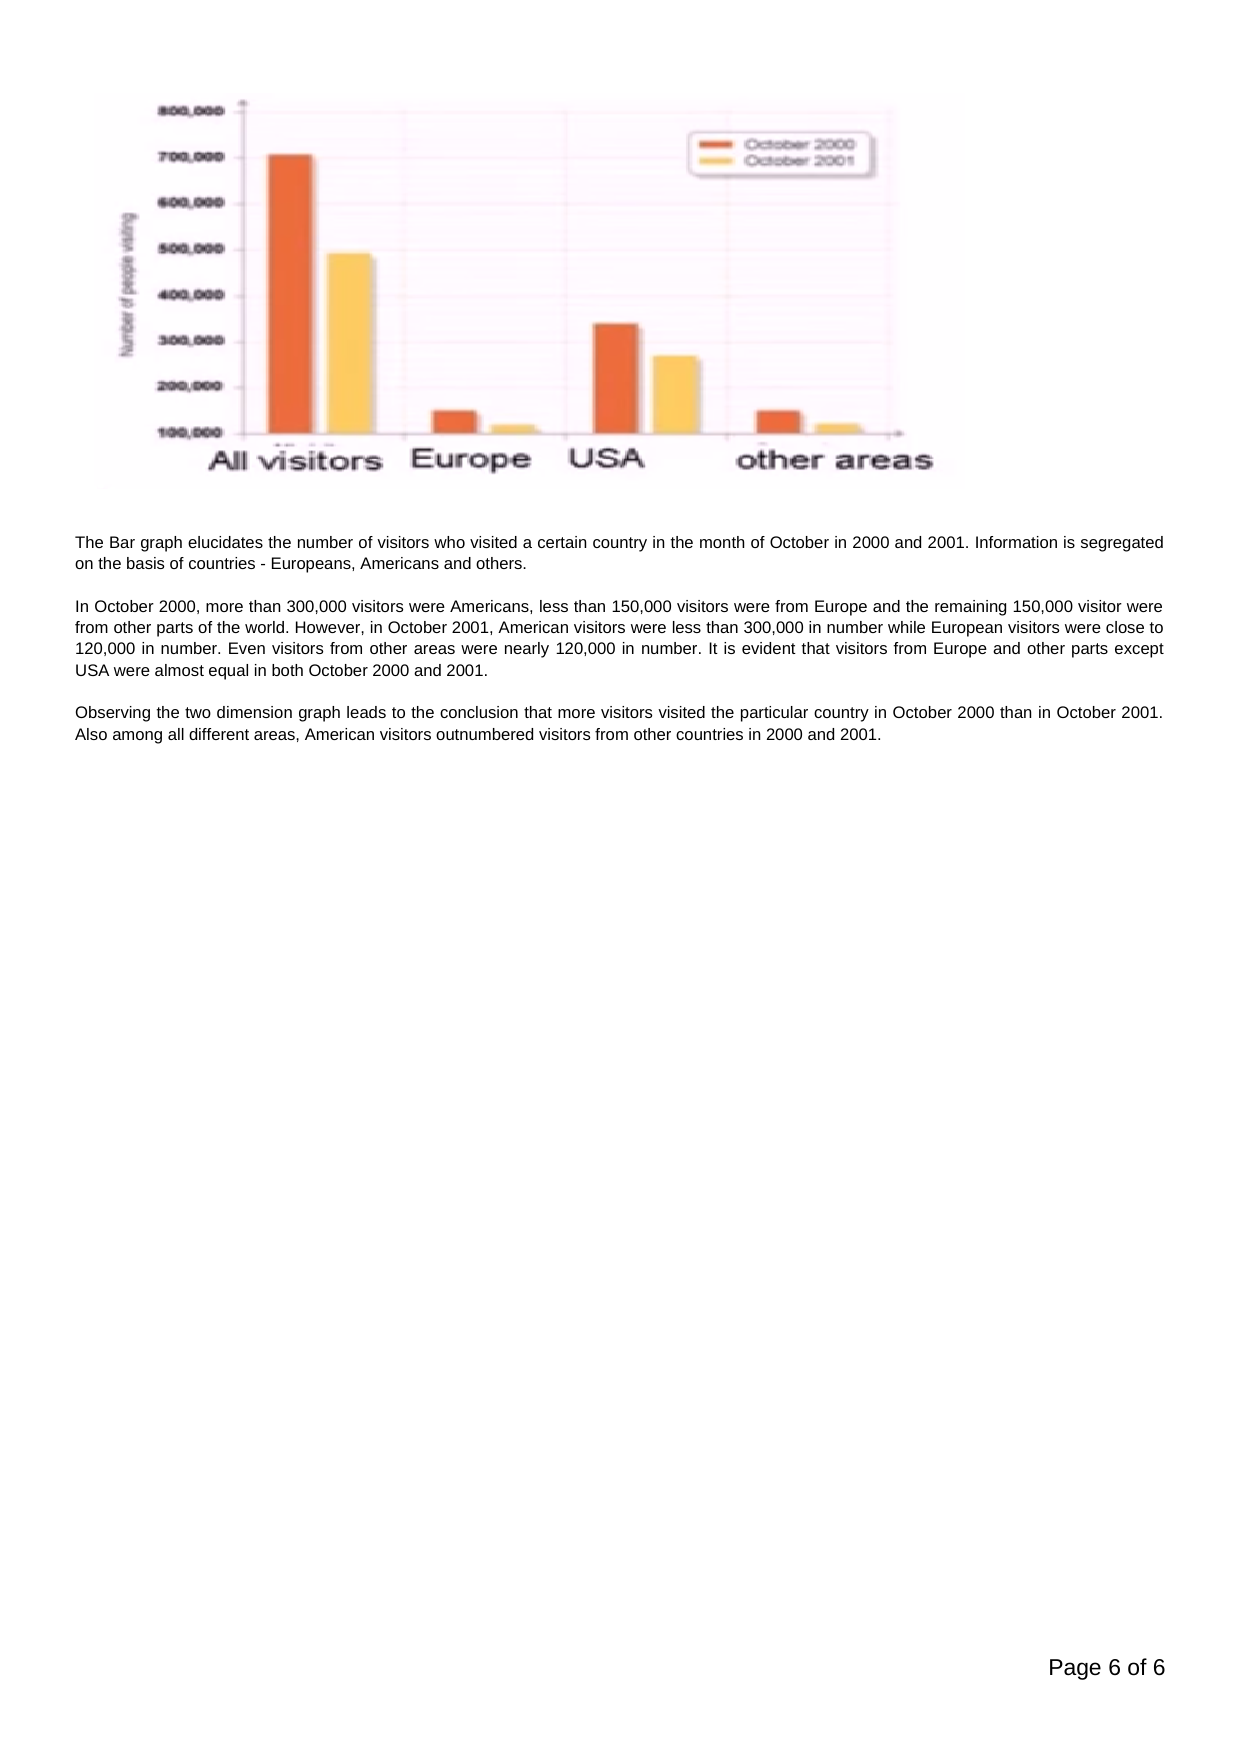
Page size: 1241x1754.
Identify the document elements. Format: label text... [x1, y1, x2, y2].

picture [93, 93, 965, 489]
text Observing the two dimension graph leads to the conclusion that more visitors visited the particular country in October 2000 than in October 2001. Also among all different areas, American visitors outnumbered visitors from other countries in 2000 and 2001. [75, 704, 1165, 744]
text The Bar graph elucidates the number of visitors who visited a certain country in the month of October in 2000 and 2001. Information is segregated on the basis of countries - Europeans, Americans and others. [75, 533, 1165, 573]
text In October 2000, more than 300,000 visitors were Americans, less than 150,000 visitors were from Europe and the remaining 150,000 visitor were from other parts of the world. However, in October 2001, American visitors were less than 300,000 in number while European visitors were close to 120,000 in number. Even visitors from other areas were nearly 120,000 in number. It is evident that visitors from Europe and other parts except USA were almost equal in both October 2000 and 2001. [75, 597, 1165, 680]
